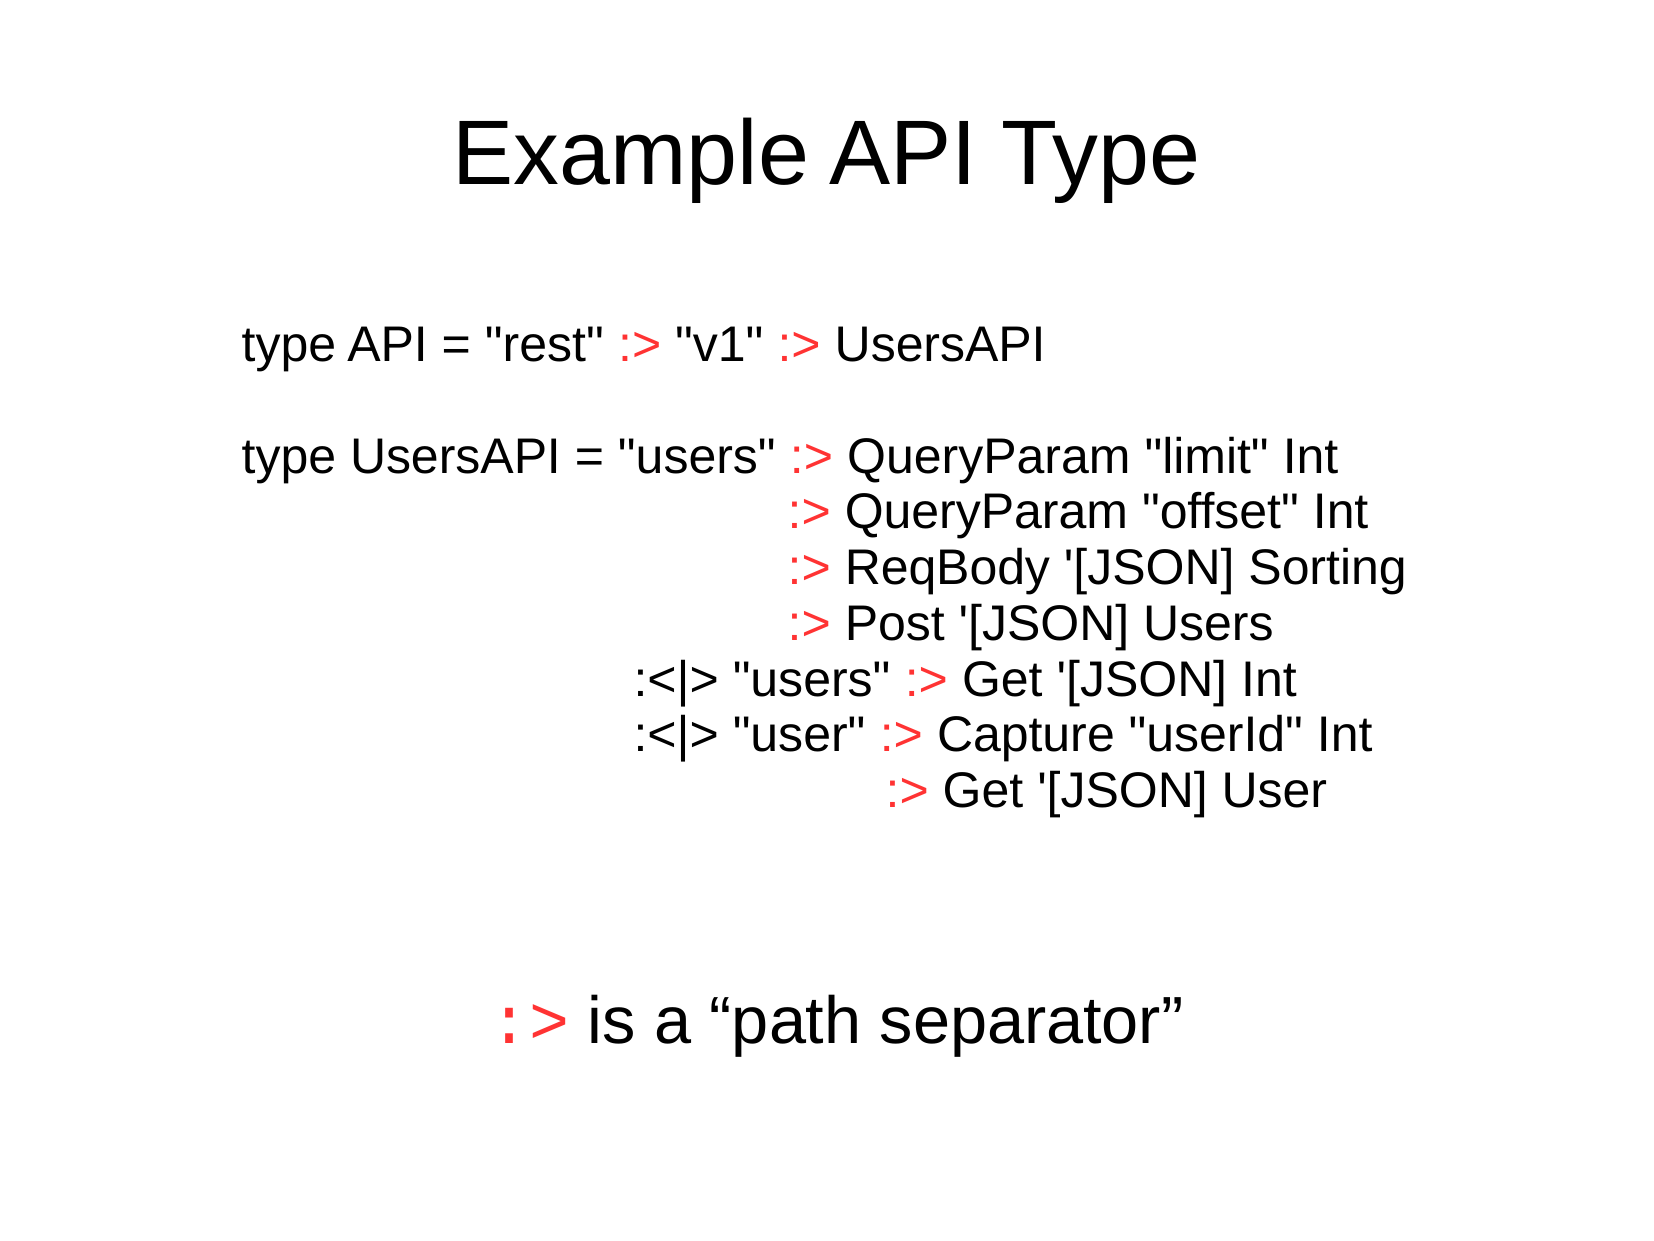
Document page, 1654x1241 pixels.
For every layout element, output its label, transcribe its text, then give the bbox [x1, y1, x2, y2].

text_box :> is a “path separator” [474, 975, 1202, 1071]
title Example API Type [82, 49, 1571, 257]
subtitle type API = "rest" :> "v1" :> UsersAPI type UsersAPI = "users" :> QueryParam "limit" Int :> QueryParam "offset" Int :> ReqBody '[JSON] Sorting :> Post '[JSON] Users :<|> "users" :> Get '[JSON] Int :<|> "user" :> Capture "userId" Int :> Get '[JSON] User [185, 290, 1468, 901]
